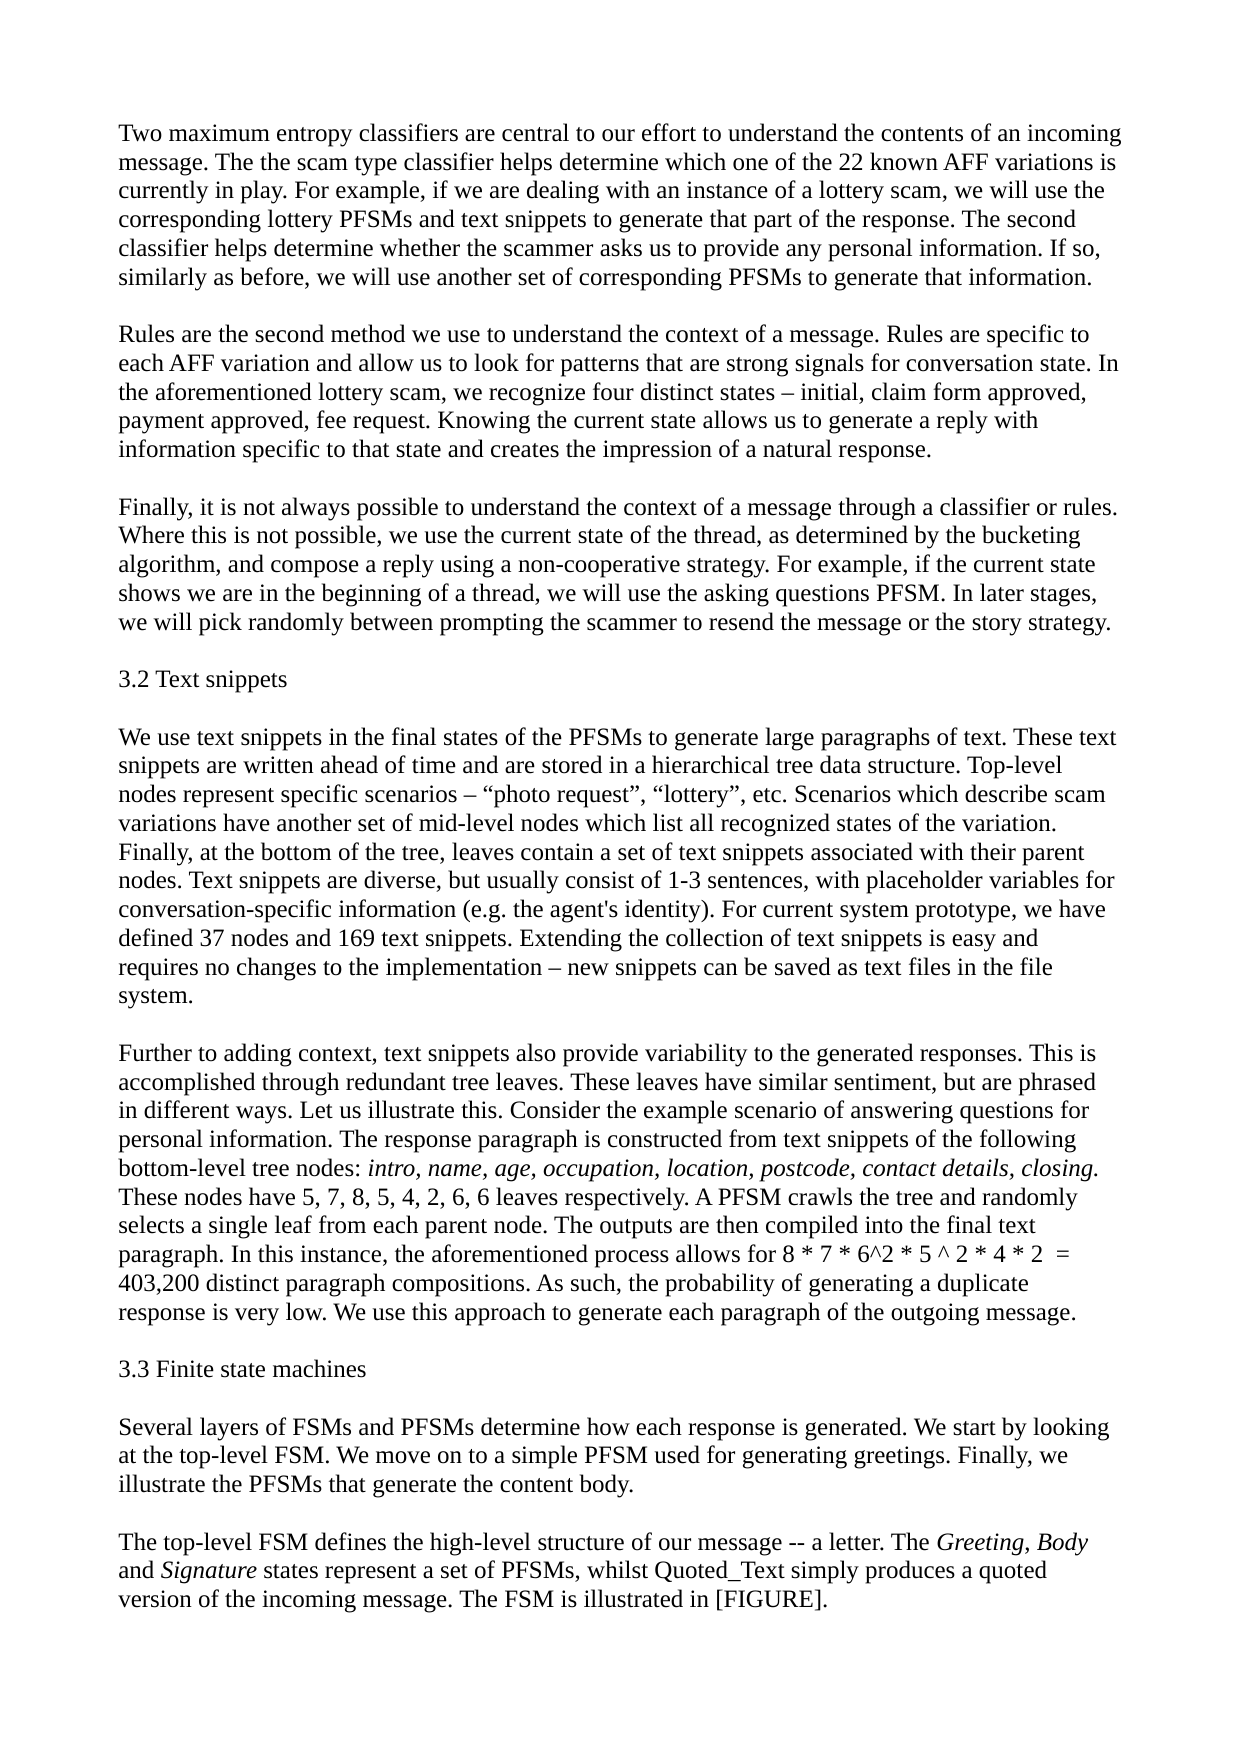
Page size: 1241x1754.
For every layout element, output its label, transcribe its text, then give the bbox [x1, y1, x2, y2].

text Two maximum entropy classifiers are central to our effort to understand the contents of an incoming message. The the scam type classifier helps determine which one of the 22 known AFF variations is currently in play. For example, if we are dealing with an instance of a lottery scam, we will use the corresponding lottery PFSMs and text snippets to generate that part of the response. The second classifier helps determine whether the scammer asks us to provide any personal information. If so, similarly as before, we will use another set of corresponding PFSMs to generate that information. [118, 118, 1122, 291]
text 3.3 Finite state machines [118, 1354, 1122, 1383]
text Further to adding context, text snippets also provide variability to the generated responses. This is accomplished through redundant tree leaves. These leaves have similar sentiment, but are phrased in different ways. Let us illustrate this. Consider the example scenario of answering questions for personal information. The response paragraph is constructed from text snippets of the following bottom-level tree nodes: intro, name, age, occupation, location, postcode, contact details, closing. These nodes have 5, 7, 8, 5, 4, 2, 6, 6 leaves respectively. A PFSM crawls the tree and randomly selects a single leaf from each parent node. The outputs are then compiled into the final text paragraph. In this instance, the aforementioned process allows for 8 * 7 * 6^2 * 5 ^ 2 * 4 * 2 = 403,200 distinct paragraph compositions. As such, the probability of generating a duplicate response is very low. We use this approach to generate each paragraph of the outgoing message. [118, 1038, 1122, 1326]
text Where this is not possible, we use the current state of the thread, as determined by the bucketing algorithm, and compose a reply using a non-cooperative strategy. For example, if the current state shows we are in the beginning of a thread, we will use the asking questions PFSM. In later stages, we will pick randomly between prompting the scammer to resend the message or the story strategy. [118, 521, 1122, 636]
text 3.2 Text snippets [118, 664, 1122, 693]
text The top-level FSM defines the high-level structure of our message -- a letter. The Greeting, Body and Signature states represent a set of PFSMs, whilst Quoted_Text simply produces a quoted version of the incoming message. The FSM is illustrated in [FIGURE]. [118, 1527, 1122, 1613]
text Finally, it is not always possible to understand the context of a message through a classifier or rules. [118, 492, 1122, 521]
text We use text snippets in the final states of the PFSMs to generate large paragraphs of text. These text snippets are written ahead of time and are stored in a hierarchical tree data structure. Top-level nodes represent specific scenarios – “photo request”, “lottery”, etc. Scenarios which describe scam variations have another set of mid-level nodes which list all recognized states of the variation. Finally, at the bottom of the tree, leaves contain a set of text snippets associated with their parent nodes. Text snippets are diverse, but usually consist of 1-3 sentences, with placeholder variables for conversation-specific information (e.g. the agent's identity). For current system prototype, we have defined 37 nodes and 169 text snippets. Extending the collection of text snippets is easy and requires no changes to the implementation – new snippets can be saved as text files in the file system. [118, 722, 1122, 1009]
text Rules are the second method we use to understand the context of a message. Rules are specific to each AFF variation and allow us to look for patterns that are strong signals for conversation state. In the aforementioned lottery scam, we recognize four distinct states – initial, claim form approved, payment approved, fee request. Knowing the current state allows us to generate a reply with information specific to that state and creates the impression of a natural response. [118, 319, 1122, 463]
text Several layers of FSMs and PFSMs determine how each response is generated. We start by looking at the top-level FSM. We move on to a simple PFSM used for generating greetings. Finally, we illustrate the PFSMs that generate the content body. [118, 1412, 1122, 1498]
